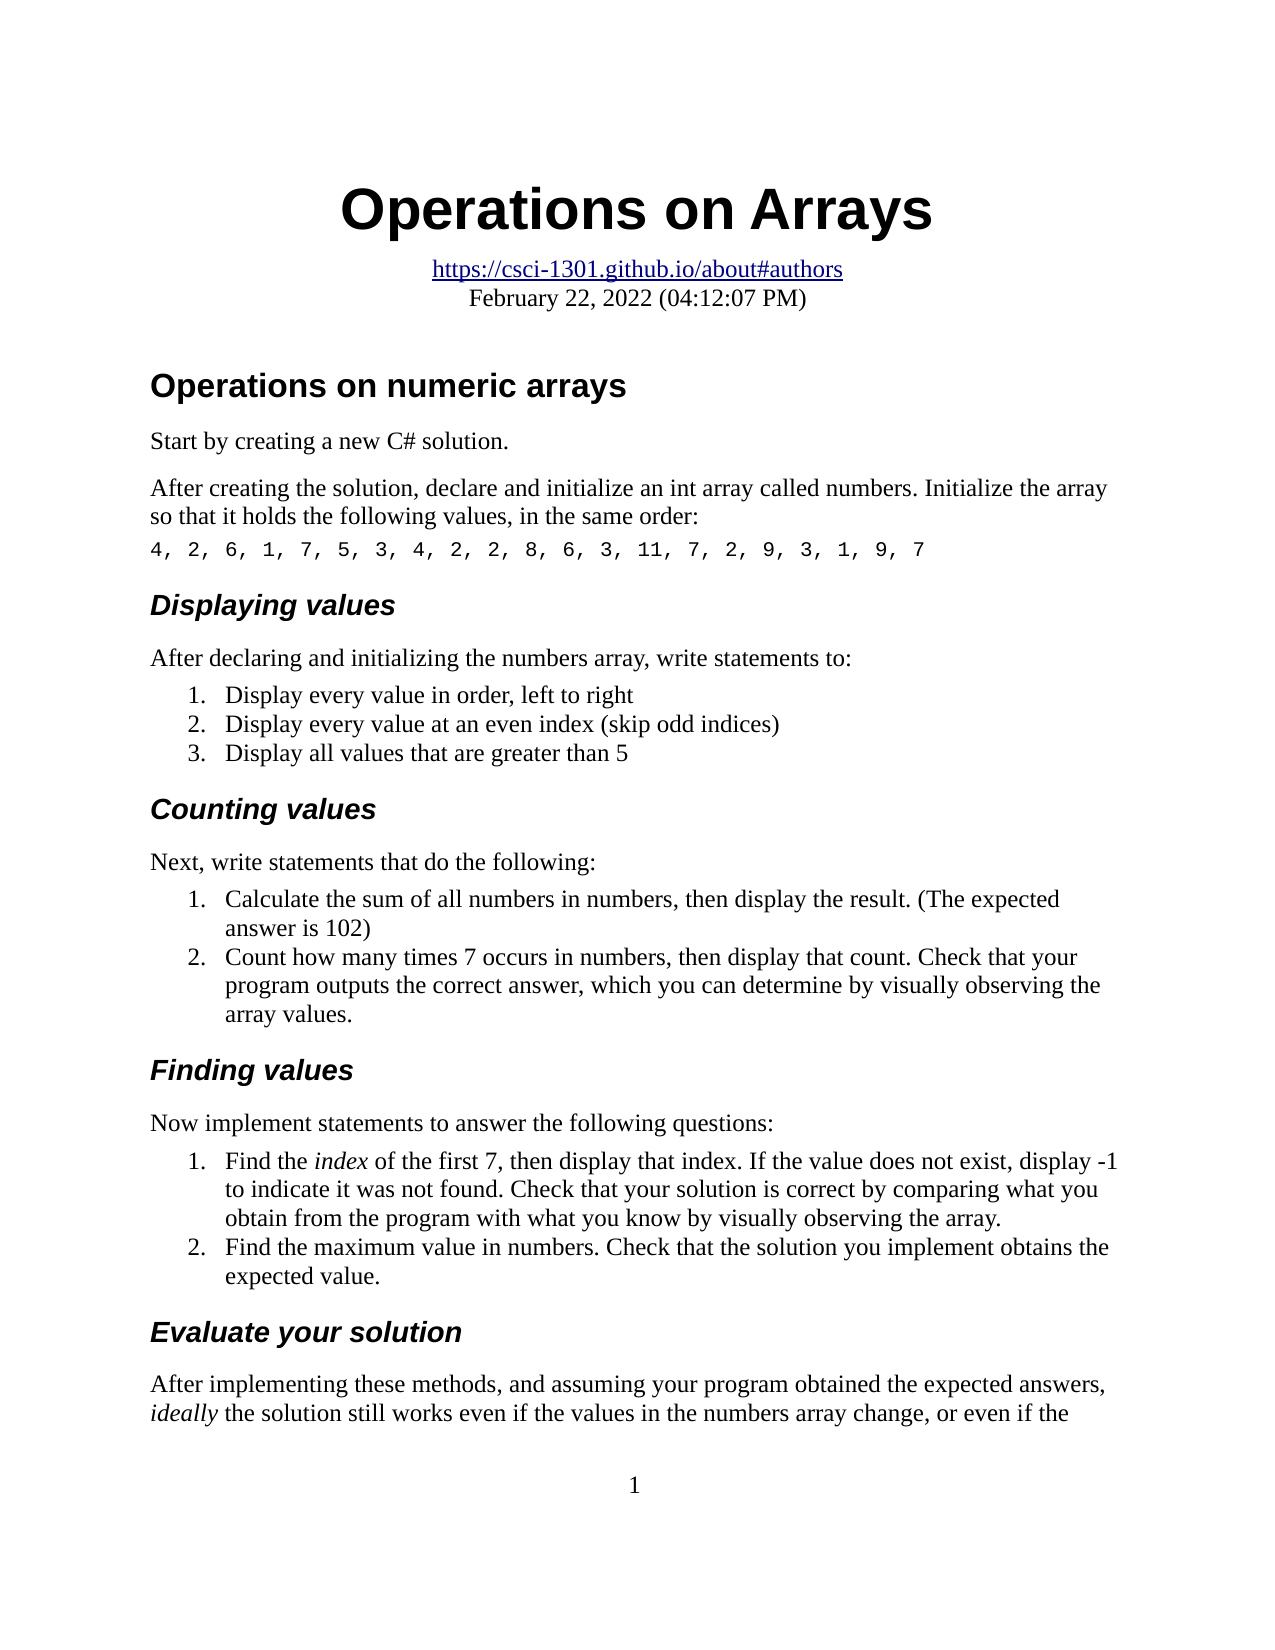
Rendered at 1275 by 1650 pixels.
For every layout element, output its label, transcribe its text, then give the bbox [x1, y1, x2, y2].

text February 22, 2022 (04:12:07 PM) [150, 283, 1125, 312]
list Display every value at an even index (skip odd indices) [187, 709, 1125, 738]
text 4, 2, 6, 1, 7, 5, 3, 4, 2, 2, 8, 6, 3, 11, 7, 2, 9, 3, 1, 9, 7 [150, 539, 1125, 563]
subtitle Displaying values [150, 588, 1125, 621]
text After implementing these methods, and assuming your program obtained the expected answers, ideally the solution still works even if the values in the numbers array change, or even if the [150, 1369, 1125, 1427]
subtitle Finding values [150, 1053, 1125, 1087]
list Display all values that are greater than 5 [187, 738, 1125, 767]
list Display every value in order, left to right [187, 680, 1125, 709]
list Count how many times 7 occurs in numbers, then display that count. Check that your program outputs the correct answer, which you can determine by visually observing the array values. [187, 942, 1125, 1028]
text Start by creating a new C# solution. [150, 426, 1125, 455]
subtitle Operations on numeric arrays [150, 366, 1125, 404]
list Find the index of the first 7, then display that index. If the value does not exist, display -1 to indicate it was not found. Check that your solution is correct by comparing what you obtain from the program with what you know by visually observing the array. [187, 1146, 1125, 1232]
text After creating the solution, declare and initialize an int array called numbers. Initialize the array so that it holds the following values, in the same order: [150, 473, 1125, 530]
title Operations on Arrays [150, 175, 1125, 242]
text Now implement statements to answer the following questions: [150, 1108, 1125, 1137]
text Next, write statements that do the following: [150, 847, 1125, 875]
text https://csci-1301.github.io/about#authors [150, 254, 1125, 283]
list Calculate the sum of all numbers in numbers, then display the result. (The expected answer is 102) [187, 884, 1125, 942]
subtitle Counting values [150, 792, 1125, 825]
subtitle Evaluate your solution [150, 1314, 1125, 1348]
list Find the maximum value in numbers. Check that the solution you implement obtains the expected value. [187, 1232, 1125, 1289]
text After declaring and initializing the numbers array, write statements to: [150, 643, 1125, 671]
